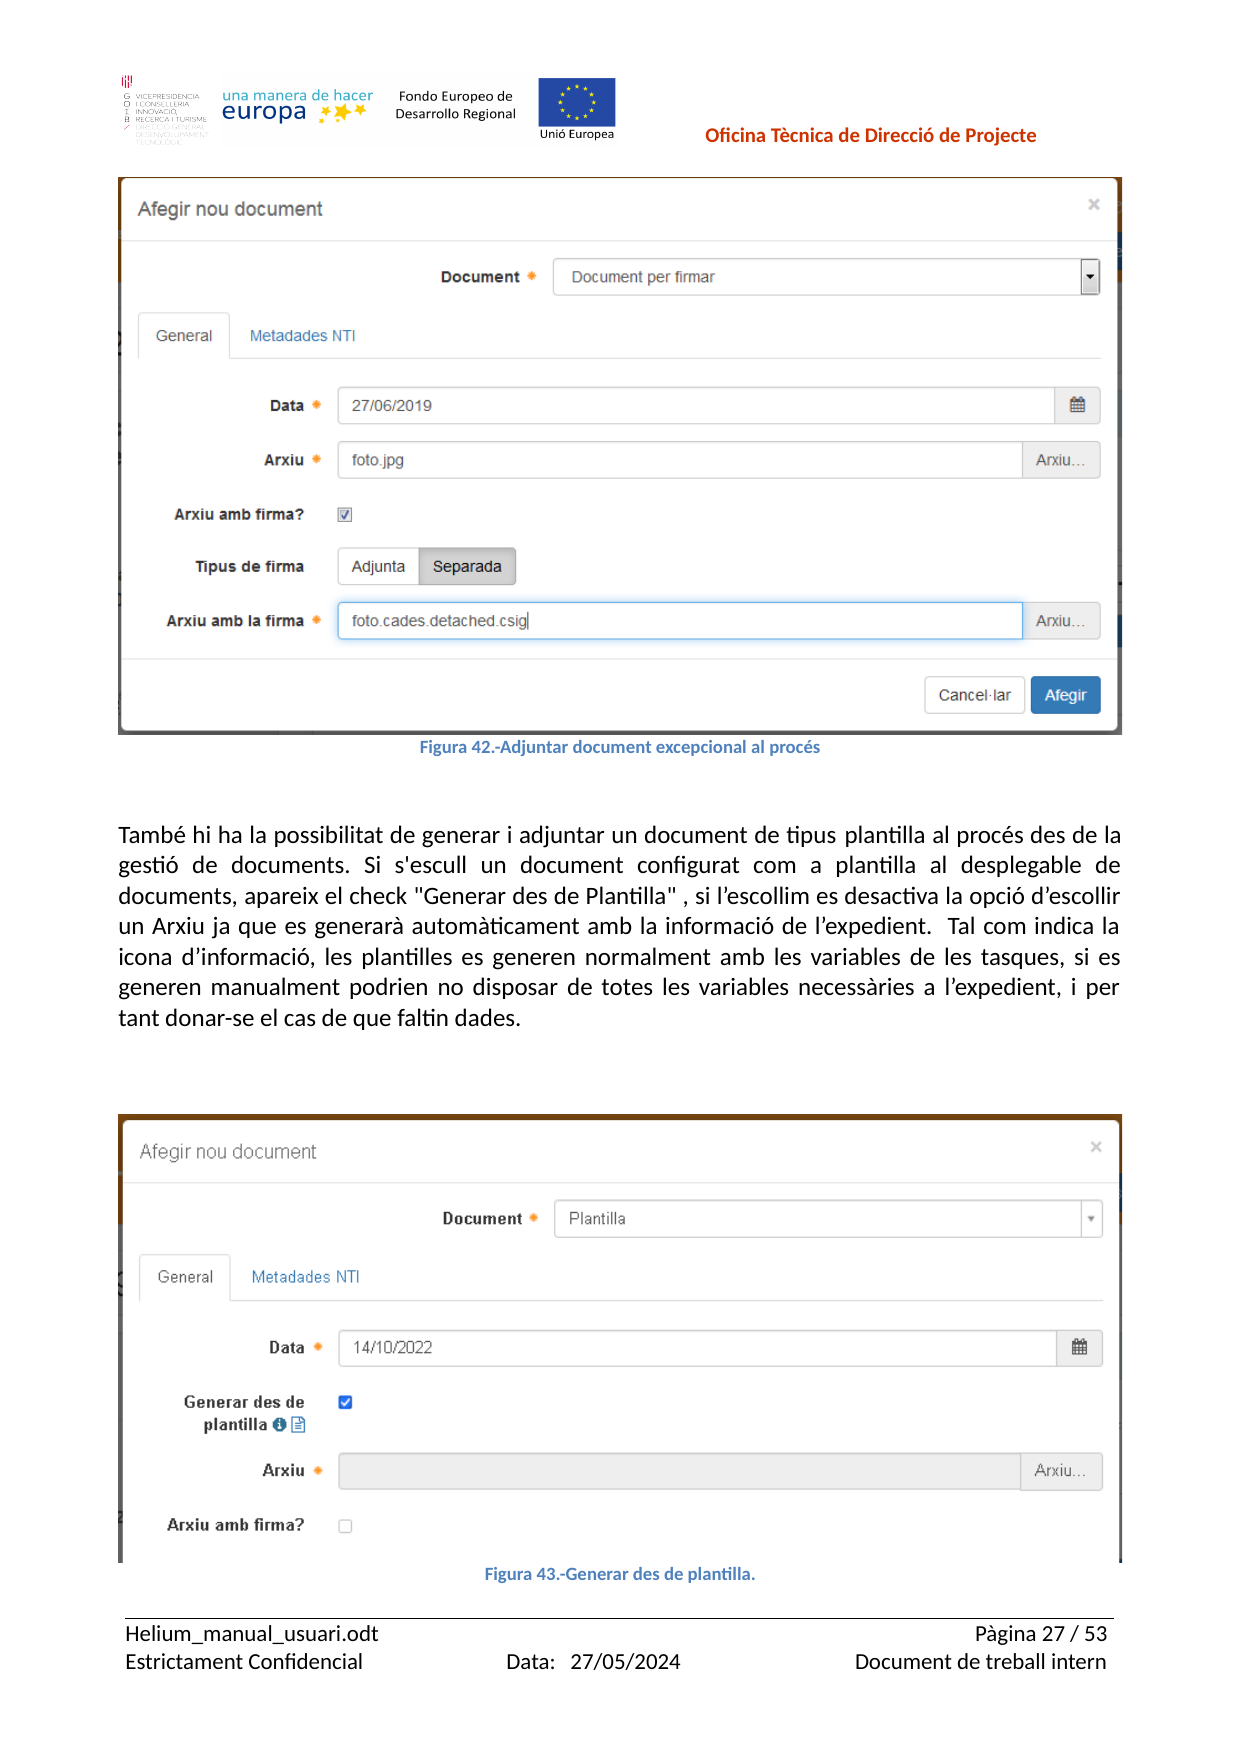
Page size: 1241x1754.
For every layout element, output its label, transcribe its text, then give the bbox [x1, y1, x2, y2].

text Figura 43.-Generar des de plantilla. [118, 1563, 1122, 1586]
picture [118, 1114, 1123, 1563]
picture [219, 73, 621, 147]
picture [118, 73, 213, 147]
picture [118, 177, 1123, 735]
text Figura 42.-Adjuntar document excepcional al procés [118, 735, 1122, 758]
list També hi ha la possibilitat de generar i adjuntar un document de tipus plantilla al procés des de la gestió de documents. Si s'escull un document configurat com a plantilla al desplegable de documents, apareix el check "Generar des de Plantilla" , si l’escollim es desactiva la opció d’escollir un Arxiu ja que es generarà automàticament amb la informació de l’expedient. Tal com indica la icona d’informació, les plantilles es generen normalment amb les variables de les tasques, si es generen manualment podrien no disposar de totes les variables necessàries a l’expedient, i per tant donar-se el cas de que faltin dades. [118, 819, 1122, 1033]
